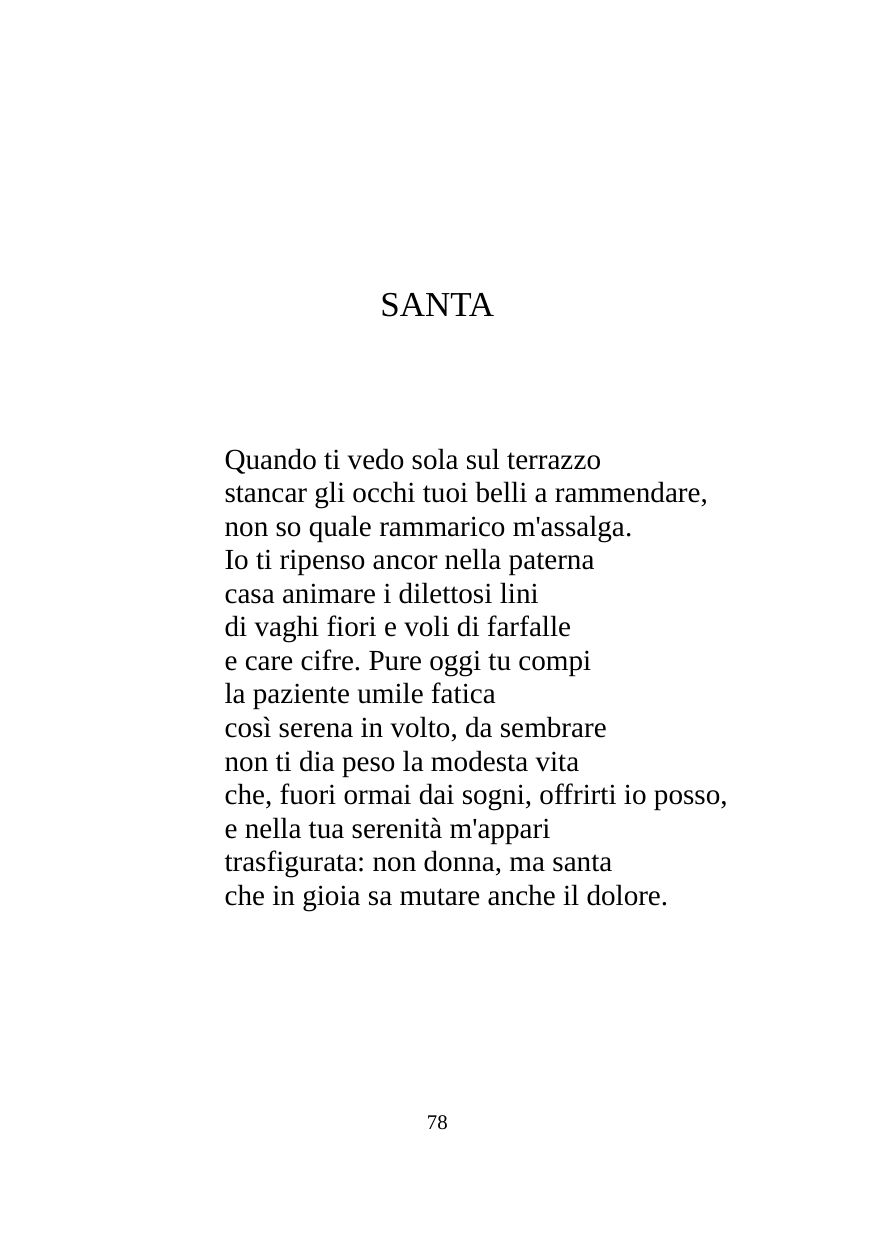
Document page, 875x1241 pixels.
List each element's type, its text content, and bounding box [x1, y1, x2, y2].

subtitle SANTA [106, 283, 768, 324]
text Quando ti vedo sola sul terrazzo stancar gli occhi tuoi belli a rammendare, non so quale rammarico m'assalga. Io ti ripenso ancor nella paterna casa animare i dilettosi lini di vaghi fiori e voli di farfalle e care cifre. Pure oggi tu compi la paziente umile fatica così serena in volto, da sembrare non ti dia peso la modesta vita che, fuori ormai dai sogni, offrirti io posso, e nella tua serenità m'appari trasfigurata: non donna, ma santa che in gioia sa mutare anche il dolore. [224, 442, 768, 911]
